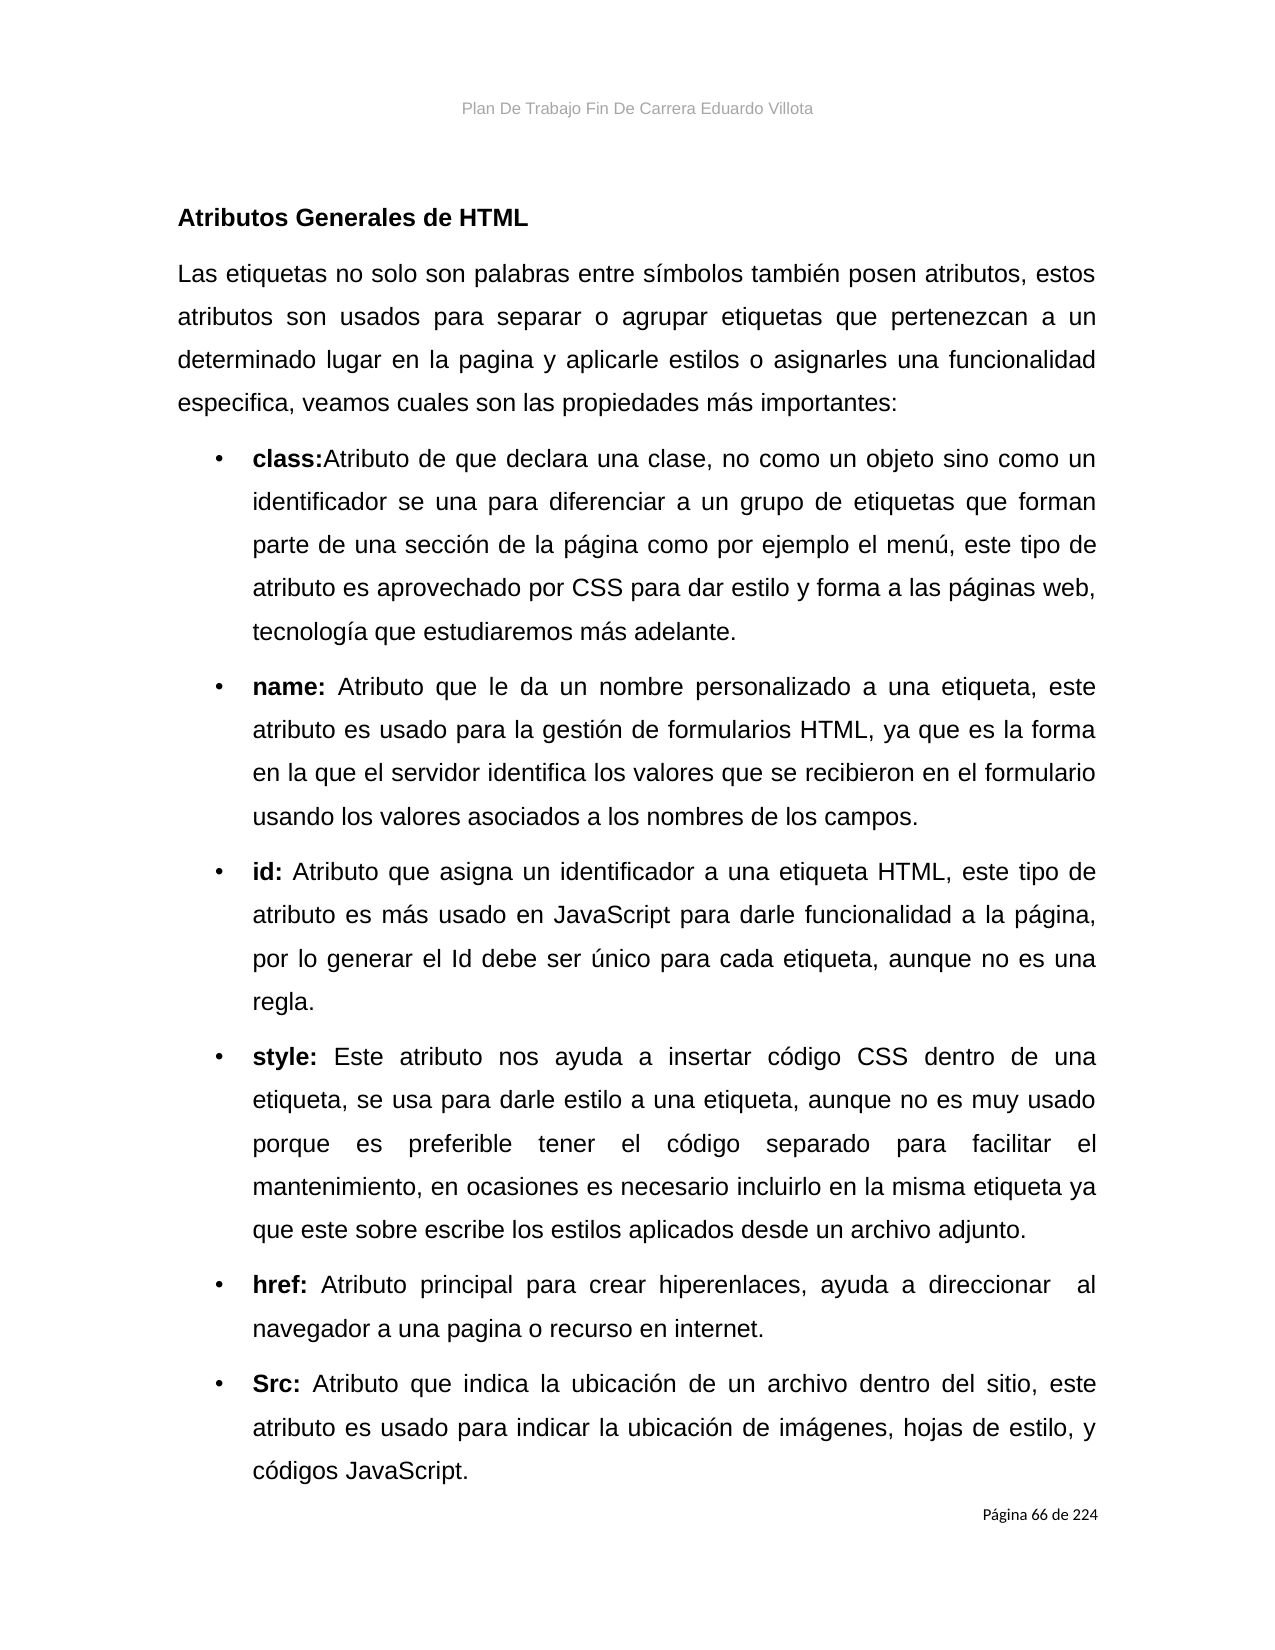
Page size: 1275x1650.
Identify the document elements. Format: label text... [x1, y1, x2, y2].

list href: Atributo principal para crear hiperenlaces, ayuda a direccionar al navegador a una pagina o recurso en internet. [215, 1271, 1098, 1342]
list name: Atributo que le da un nombre personalizado a una etiqueta, este atributo es usado para la gestión de formularios HTML, ya que es la forma en la que el servidor identifica los valores que se recibieron en el formulario usando los valores asociados a los nombres de los campos. [215, 672, 1098, 830]
list class:Atributo de que declara una clase, no como un objeto sino como un identificador se una para diferenciar a un grupo de etiquetas que forman parte de una sección de la página como por ejemplo el menú, este tipo de atributo es aprovechado por CSS para dar estilo y forma a las páginas web, tecnología que estudiaremos más adelante. [215, 444, 1098, 645]
text Atributos Generales de HTML [177, 203, 1098, 232]
list id: Atributo que asigna un identificador a una etiqueta HTML, este tipo de atributo es más usado en JavaScript para darle funcionalidad a la página, por lo generar el Id debe ser único para cada etiqueta, aunque no es una regla. [215, 857, 1098, 1015]
list style: Este atributo nos ayuda a insertar código CSS dentro de una etiqueta, se usa para darle estilo a una etiqueta, aunque no es muy usado porque es preferible tener el código separado para facilitar el mantenimiento, en ocasiones es necesario incluirlo en la misma etiqueta ya que este sobre escribe los estilos aplicados desde un archivo adjunto. [215, 1042, 1098, 1244]
list Src: Atributo que indica la ubicación de un archivo dentro del sitio, este atributo es usado para indicar la ubicación de imágenes, hojas de estilo, y códigos JavaScript. [215, 1369, 1098, 1484]
text Las etiquetas no solo son palabras entre símbolos también posen atributos, estos atributos son usados para separar o agrupar etiquetas que pertenezcan a un determinado lugar en la pagina y aplicarle estilos o asignarles una funcionalidad especifica, veamos cuales son las propiedades más importantes: [177, 259, 1098, 417]
